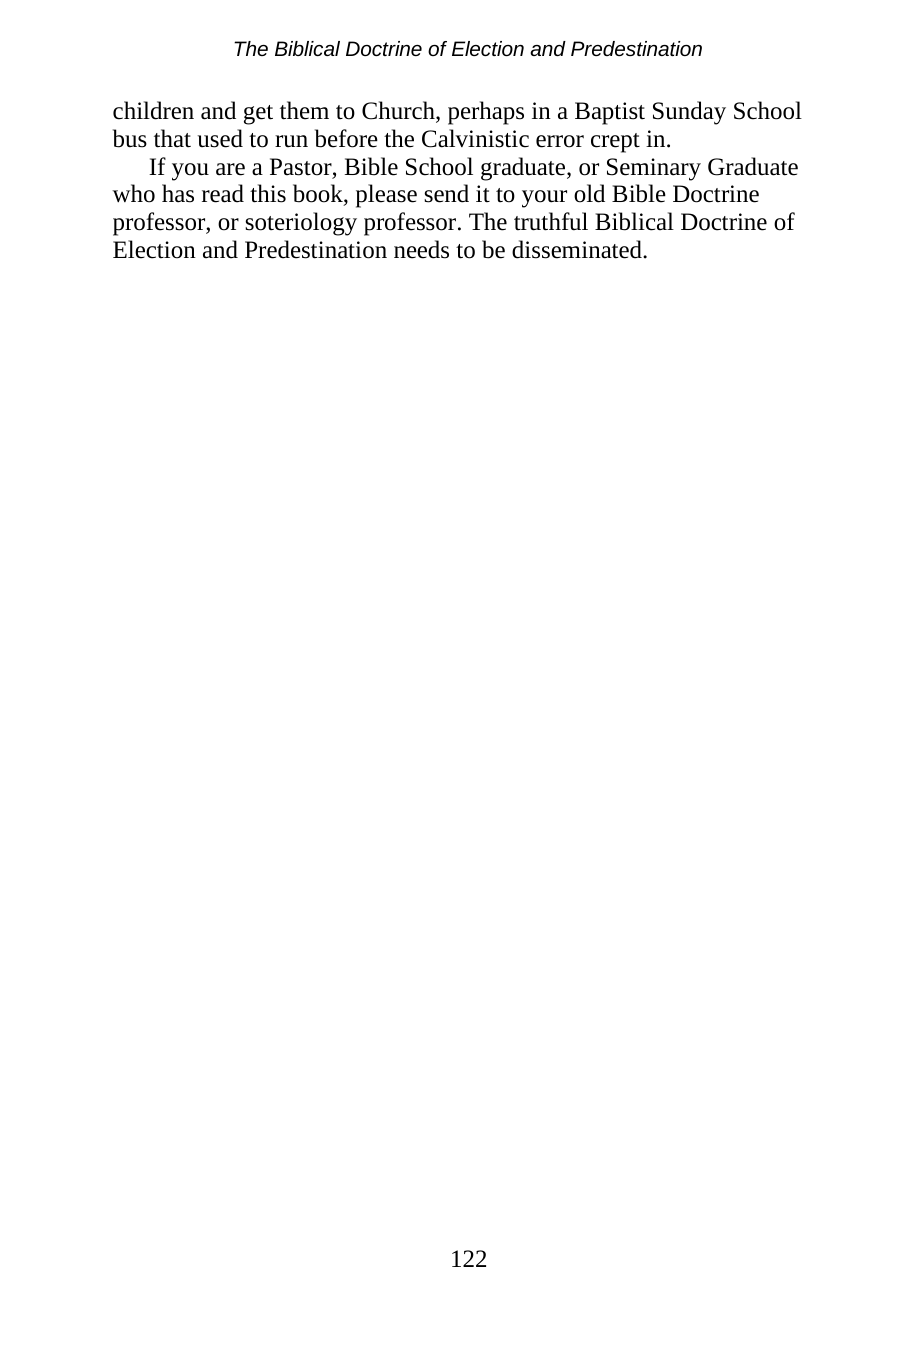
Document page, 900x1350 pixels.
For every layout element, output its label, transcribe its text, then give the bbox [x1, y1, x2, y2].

text children and get them to Church, perhaps in a Baptist Sunday School bus that used to run before the Calvinistic error crept in. [112, 97, 825, 153]
text If you are a Pastor, Bible School graduate, or Seminary Graduate who has read this book, please send it to your old Bible Doctrine professor, or soteriology professor. The truthful Biblical Doctrine of Election and Predestination needs to be disseminated. [112, 153, 825, 264]
